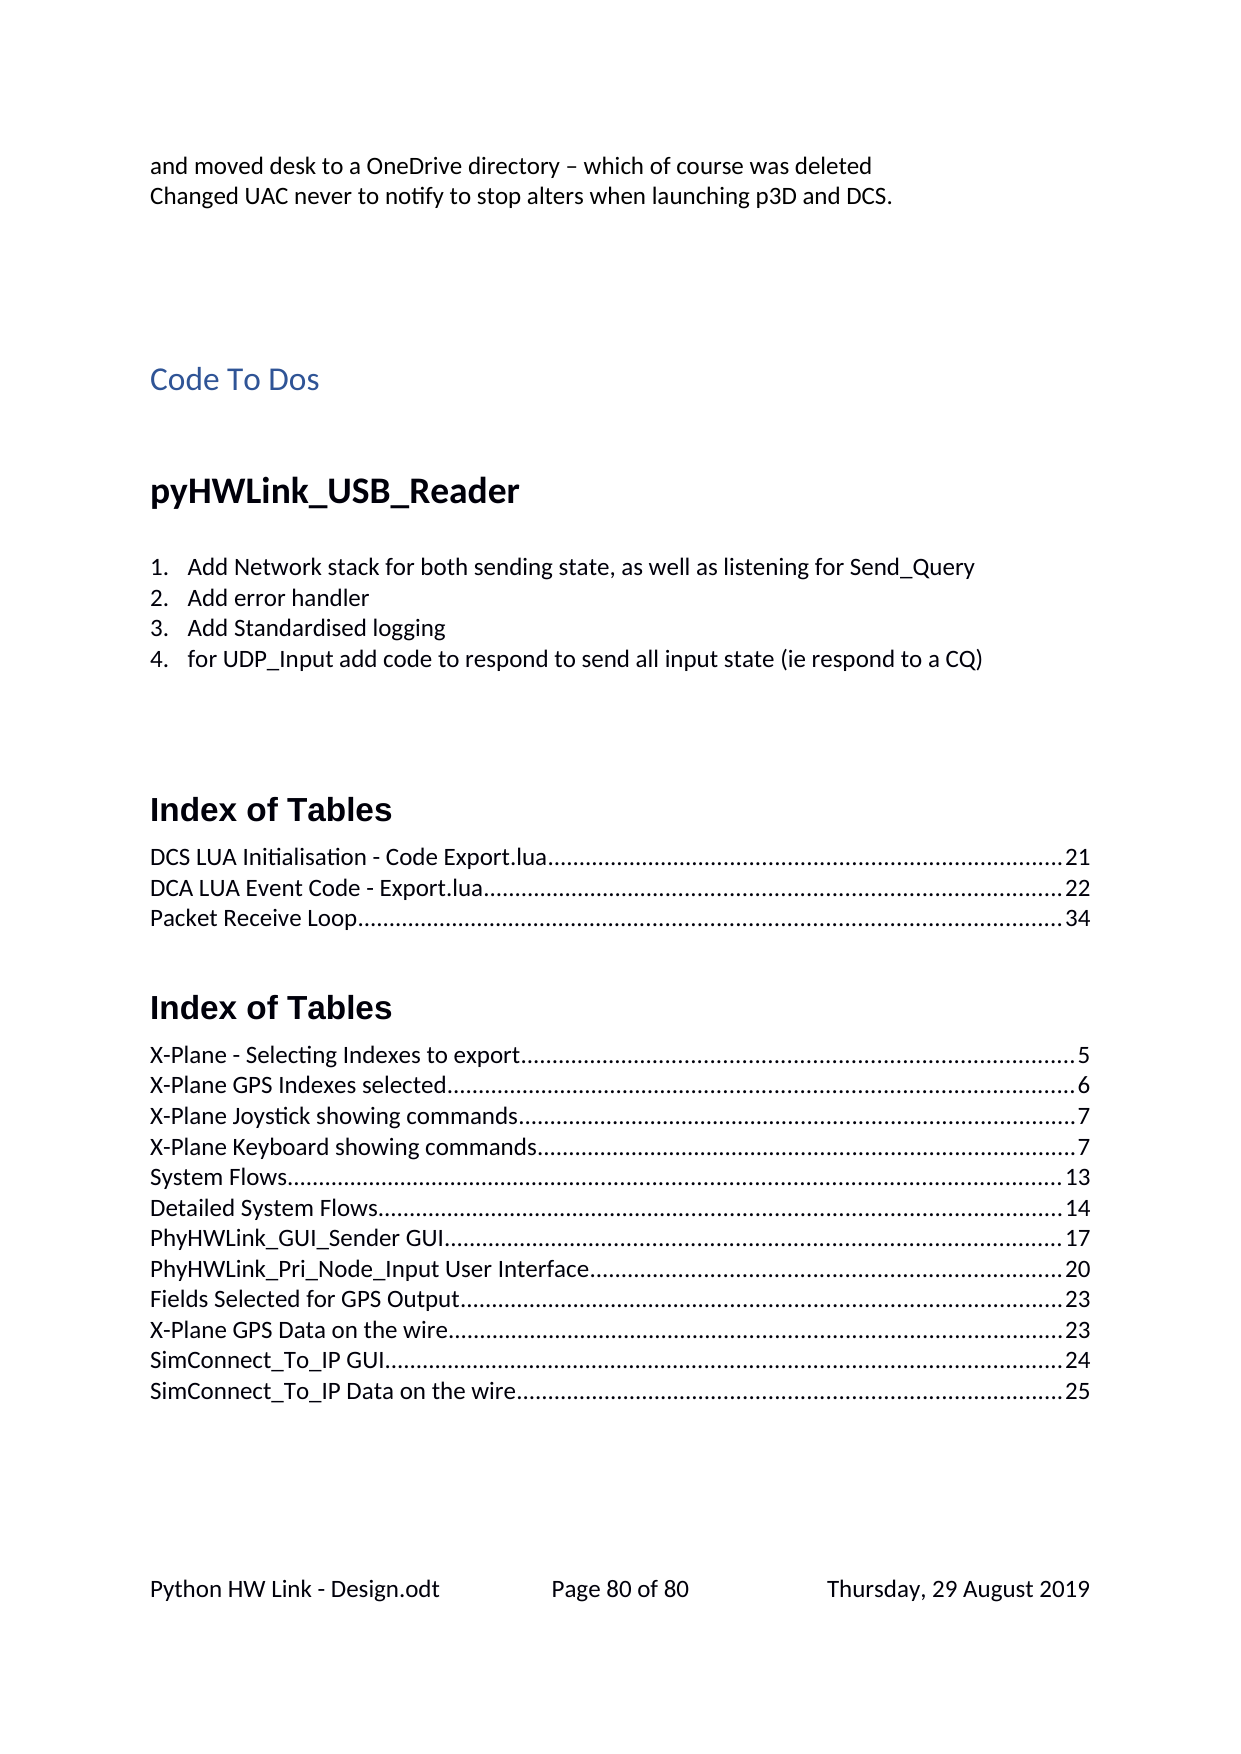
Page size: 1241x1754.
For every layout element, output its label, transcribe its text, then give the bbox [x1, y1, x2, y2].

text SimConnect_To_IP GUI 24 [150, 1344, 1090, 1375]
text Changed UAC never to notify to stop alters when launching p3D and DCS. [150, 181, 1090, 211]
text X-Plane GPS Data on the wire 23 [150, 1314, 1090, 1344]
text PhyHWLink_GUI_Sender GUI 17 [150, 1222, 1090, 1253]
text X-Plane Joystick showing commands 7 [150, 1100, 1090, 1131]
subtitle Index of Tables [150, 988, 1090, 1027]
text System Flows 13 [150, 1161, 1090, 1192]
text Packet Receive Loop 34 [150, 902, 1090, 933]
text and moved desk to a OneDrive directory – which of course was deleted [150, 150, 1090, 181]
list Add Network stack for both sending state, as well as listening for Send_Query [150, 552, 1090, 582]
text SimConnect_To_IP Data on the wire 25 [150, 1375, 1090, 1405]
text X-Plane GPS Indexes selected 6 [150, 1070, 1090, 1100]
text Fields Selected for GPS Output 23 [150, 1283, 1090, 1314]
list for UDP_Input add code to respond to send all input state (ie respond to a CQ) [150, 643, 1090, 674]
text X-Plane Keyboard showing commands 7 [150, 1131, 1090, 1161]
subtitle Code To Dos [150, 358, 1090, 399]
text DCS LUA Initialisation - Code Export.lua 21 [150, 841, 1090, 872]
subtitle pyHWLink_USB_Reader [150, 467, 1090, 513]
text Detailed System Flows 14 [150, 1192, 1090, 1222]
text PhyHWLink_Pri_Node_Input User Interface 20 [150, 1253, 1090, 1283]
subtitle Index of Tables [150, 790, 1090, 829]
text X-Plane - Selecting Indexes to export 5 [150, 1039, 1090, 1070]
text DCA LUA Event Code - Export.lua 22 [150, 872, 1090, 902]
list Add Standardised logging [150, 613, 1090, 643]
list Add error handler [150, 582, 1090, 613]
